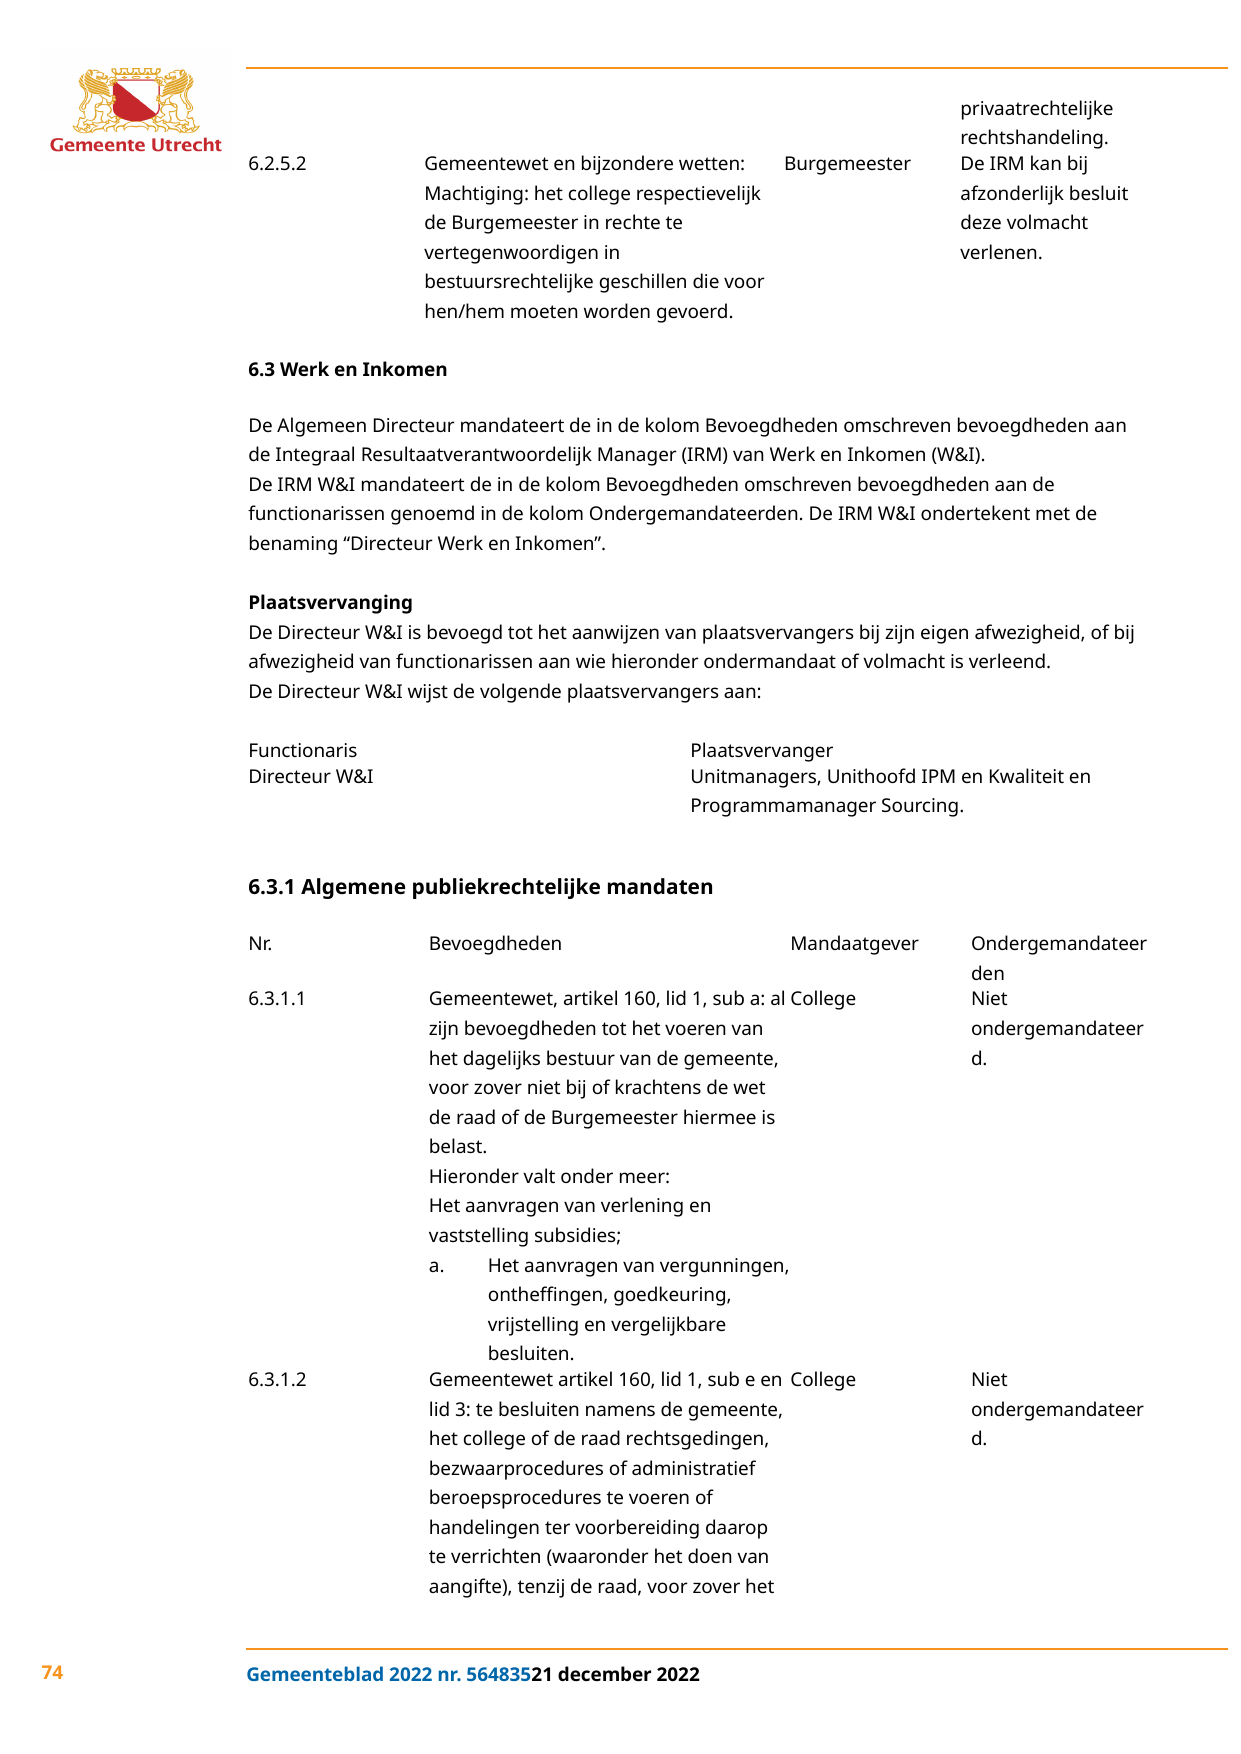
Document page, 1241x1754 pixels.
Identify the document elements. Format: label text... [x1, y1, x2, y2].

table_cell 6.3.1.2 [248, 1366, 429, 1599]
text De Algemeen Directeur mandateert de in de kolom Bevoegdheden omschreven bevoegdheden aan de Integraal Resultaatverantwoordelijk Manager (IRM) van Werk en Inkomen (W&I). [248, 412, 1152, 467]
text Plaatsvervanging [248, 589, 1152, 615]
table_cell Gemeentewet, artikel 160, lid 1, sub a: al zijn bevoegdheden tot het voeren van het dagelijks bestuur van de gemeente, voor zover niet bij of krachtens de wet de raad of de Burgemeester hiermee is belast. Hieronder valt onder meer: Het aanvragen van verlening en vaststelling subsidies; Het aanvragen van vergunningen, ontheffingen, goedkeuring, vrijstelling en vergelijkbare besluiten. [429, 986, 790, 1366]
table_cell Niet ondergemandateerd. [971, 986, 1152, 1366]
table_cell [784, 95, 960, 150]
table_cell Directeur W&I [248, 763, 690, 818]
table_cell Unitmanagers, Unithoofd IPM en Kwaliteit en Programmamanager Sourcing. [690, 763, 1152, 818]
table_cell Burgemeester [784, 150, 960, 324]
picture [41, 47, 231, 172]
text 6.3 Werk en Inkomen [248, 357, 1152, 382]
table_cell College [790, 986, 971, 1366]
table_header Mandaatgever [790, 930, 971, 986]
table_cell [424, 95, 784, 150]
text De IRM W&I mandateert de in de kolom Bevoegdheden omschreven bevoegdheden aan de functionarissen genoemd in de kolom Ondergemandateerden. De IRM W&I ondertekent met de benaming “Directeur Werk en Inkomen”. [248, 471, 1152, 556]
table_header Nr. [248, 930, 429, 986]
table_header Bevoegdheden [429, 930, 790, 986]
table_cell privaatrechtelijke rechtshandeling. [960, 95, 1152, 150]
table_header Ondergemandateerden [971, 930, 1152, 986]
table_cell [248, 95, 424, 150]
table_cell Niet ondergemandateerd. [971, 1366, 1152, 1599]
text De Directeur W&I is bevoegd tot het aanwijzen van plaatsvervangers bij zijn eigen afwezigheid, of bij afwezigheid van functionarissen aan wie hieronder ondermandaat of volmacht is verleend. [248, 619, 1152, 674]
table_header Functionaris [248, 738, 690, 763]
table_cell De IRM kan bij afzonderlijk besluit deze volmacht verlenen. [960, 150, 1152, 324]
table_cell Gemeentewet en bijzondere wetten: Machtiging: het college respectievelijk de Burgemeester in rechte te vertegenwoordigen in bestuursrechtelijke geschillen die voor hen/hem moeten worden gevoerd. [424, 150, 784, 324]
table_cell Gemeentewet artikel 160, lid 1, sub e en lid 3: te besluiten namens de gemeente, het college of de raad rechtsgedingen, bezwaarprocedures of administratief beroepsprocedures te voeren of handelingen ter voorbereiding daarop te verrichten (waaronder het doen van aangifte), tenzij de raad, voor zover het [429, 1366, 790, 1599]
text De Directeur W&I wijst de volgende plaatsvervangers aan: [248, 678, 1152, 704]
table_header Plaatsvervanger [690, 738, 1152, 763]
table_cell College [790, 1366, 971, 1599]
table_cell 6.2.5.2 [248, 150, 424, 324]
text 6.3.1 Algemene publiekrechtelijke mandaten [248, 872, 1152, 901]
table_cell 6.3.1.1 [248, 986, 429, 1366]
